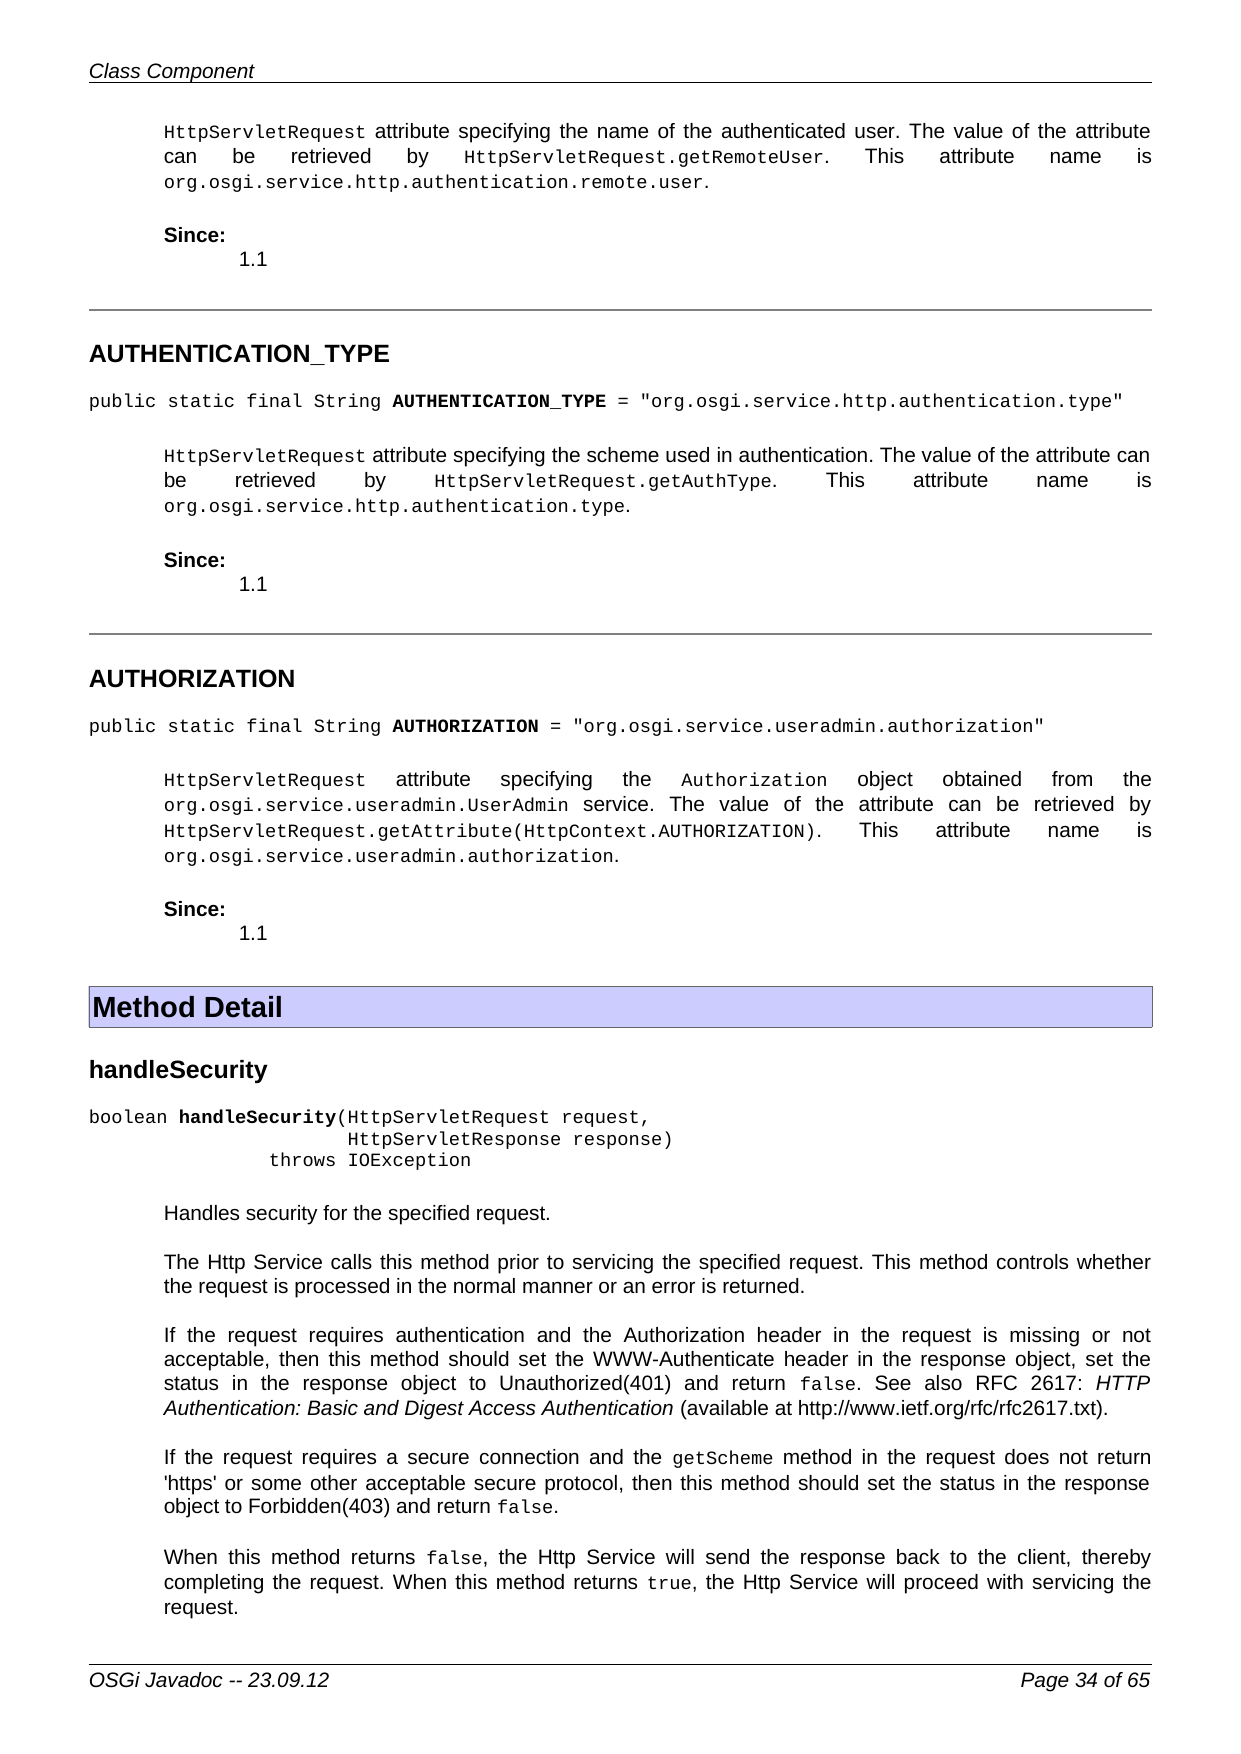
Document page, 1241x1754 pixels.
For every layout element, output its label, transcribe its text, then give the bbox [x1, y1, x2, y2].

subtitle handleSecurity [88, 1055, 1152, 1084]
text If the request requires authentication and the Authorization header in the request is missing or not acceptable, then this method should set the WWW-Authenticate header in the response object, set the status in the response object to Unauthorized(401) and return false. See also RFC 2617: HTTP Authentication: Basic and Digest Access Authentication (available at http://www.ietf.org/rfc/rfc2617.txt). [163, 1323, 1152, 1420]
text Since: [163, 547, 1152, 571]
text Handles security for the specified request. [163, 1201, 1152, 1225]
text When this method returns false, the Http Service will send the response back to the client, thereby completing the request. When this method returns true, the Http Service will proceed with servicing the request. [163, 1544, 1152, 1619]
text HttpServletRequest attribute specifying the Authorization object obtained from the org.osgi.service.useradmin.UserAdmin service. The value of the attribute can be retrieved by HttpServletRequest.getAttribute(HttpContext.AUTHORIZATION). This attribute name is org.osgi.service.useradmin.authorization. [163, 767, 1152, 868]
text 1.1 [238, 571, 1152, 595]
text The Http Service calls this method prior to servicing the specified request. This method controls whether the request is processed in the normal manner or an error is returned. [163, 1250, 1152, 1298]
text 1.1 [238, 247, 1152, 271]
subtitle AUTHENTICATION_TYPE [88, 339, 1152, 368]
text Since: [163, 897, 1152, 921]
text public static final String AUTHORIZATION = "org.osgi.service.useradmin.authorization" [88, 717, 1152, 738]
text public static final String AUTHENTICATION_TYPE = "org.osgi.service.http.authentication.type" [88, 392, 1152, 413]
text If the request requires a secure connection and the getScheme method in the request does not return 'https' or some other acceptable secure protocol, then this method should set the status in the response object to Forbidden(403) and return false. [163, 1445, 1152, 1519]
text Since: [163, 223, 1152, 247]
subtitle Method Detail [90, 987, 1152, 1027]
text HttpServletRequest attribute specifying the scheme used in authentication. The value of the attribute can be retrieved by HttpServletRequest.getAuthType. This attribute name is org.osgi.service.http.authentication.type. [163, 443, 1152, 518]
text 1.1 [238, 921, 1152, 945]
text boolean handleSecurity(HttpServletRequest request, HttpServletResponse response) throws IOException [88, 1108, 1152, 1172]
text HttpServletRequest attribute specifying the name of the authenticated user. The value of the attribute can be retrieved by HttpServletRequest.getRemoteUser. This attribute name is org.osgi.service.http.authentication.remote.user. [163, 118, 1152, 194]
subtitle AUTHORIZATION [88, 664, 1152, 692]
